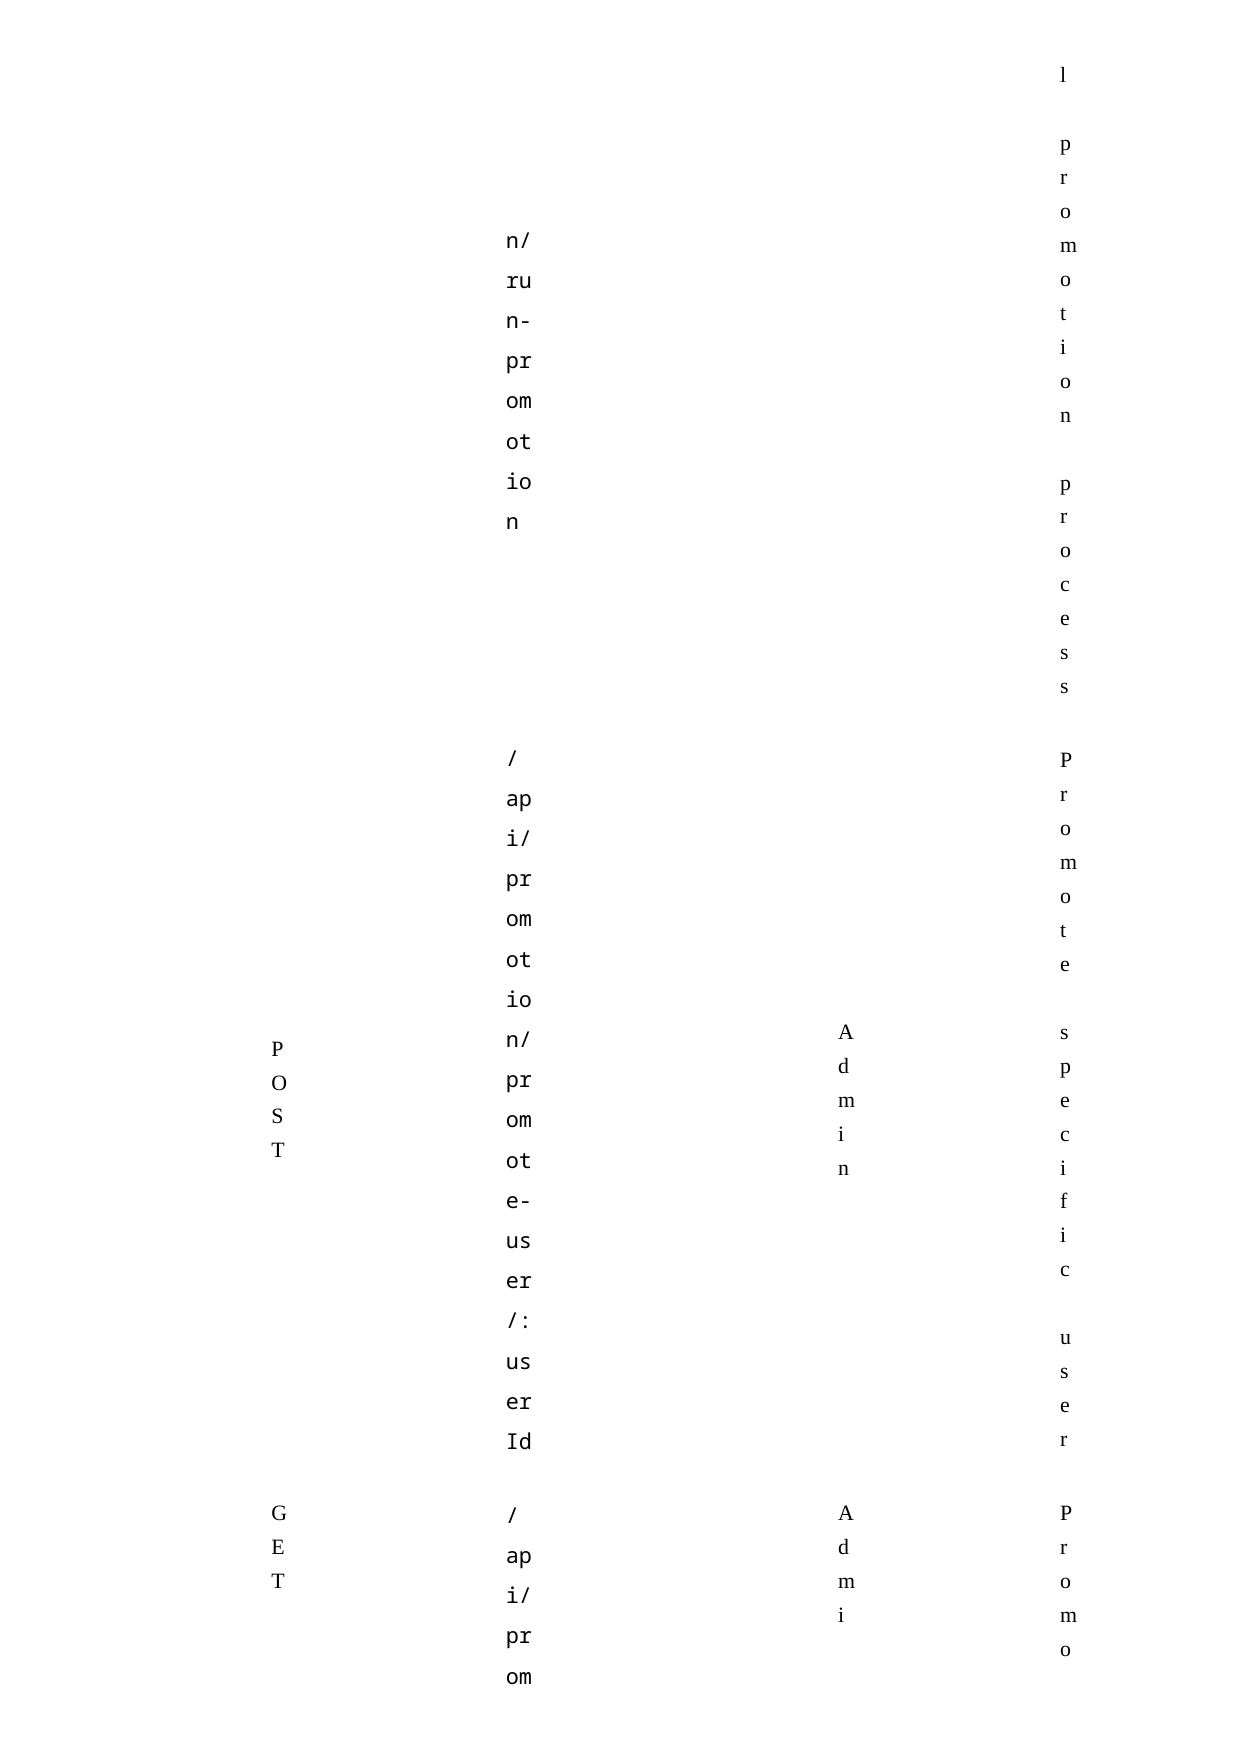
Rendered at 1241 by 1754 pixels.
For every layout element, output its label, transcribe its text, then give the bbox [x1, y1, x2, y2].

table_cell POST [118, 740, 353, 1497]
table_cell Promo [907, 1497, 1181, 1693]
table_cell [118, 59, 353, 739]
table_cell Admi [685, 1497, 907, 1693]
table_cell Admin [685, 740, 907, 1497]
table_cell Promote specific user [907, 740, 1181, 1497]
table_cell /api/prom [353, 1497, 685, 1693]
table_cell l promotion process [907, 59, 1181, 739]
table_cell GET [118, 1497, 353, 1693]
table_cell /api/promotion/promote-user/:userId [353, 740, 685, 1497]
table_cell [685, 59, 907, 739]
table_cell n/run-promotion [353, 59, 685, 739]
